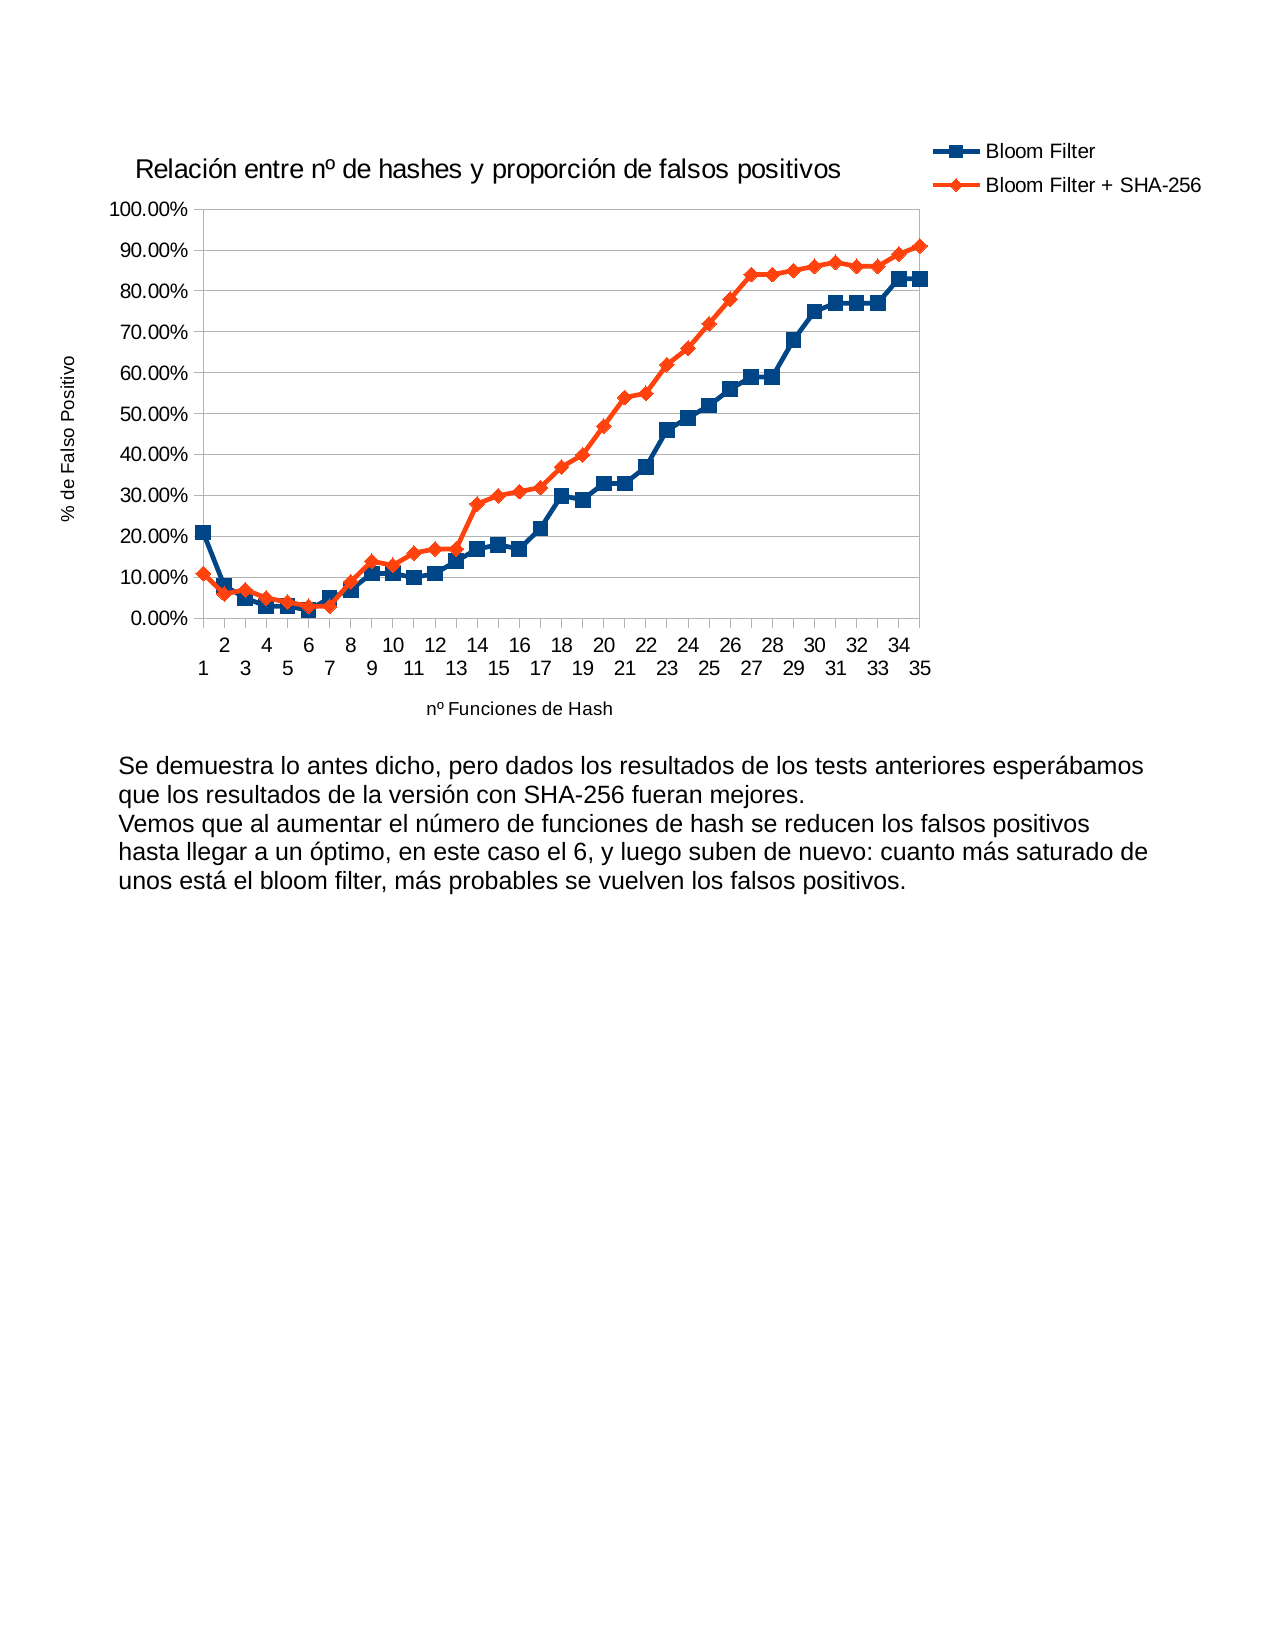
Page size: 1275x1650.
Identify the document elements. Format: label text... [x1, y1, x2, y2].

text Vemos que al aumentar el número de funciones de hash se reducen los falsos positivos hasta llegar a un óptimo, en este caso el 6, y luego suben de nuevo: cuanto más saturado de unos está el bloom filter, más probables se vuelven los falsos positivos. [118, 808, 1157, 895]
text Se demuestra lo antes dicho, pero dados los resultados de los tests anteriores esperábamos que los resultados de la versión con SHA-256 fueran mejores. [118, 751, 1157, 808]
